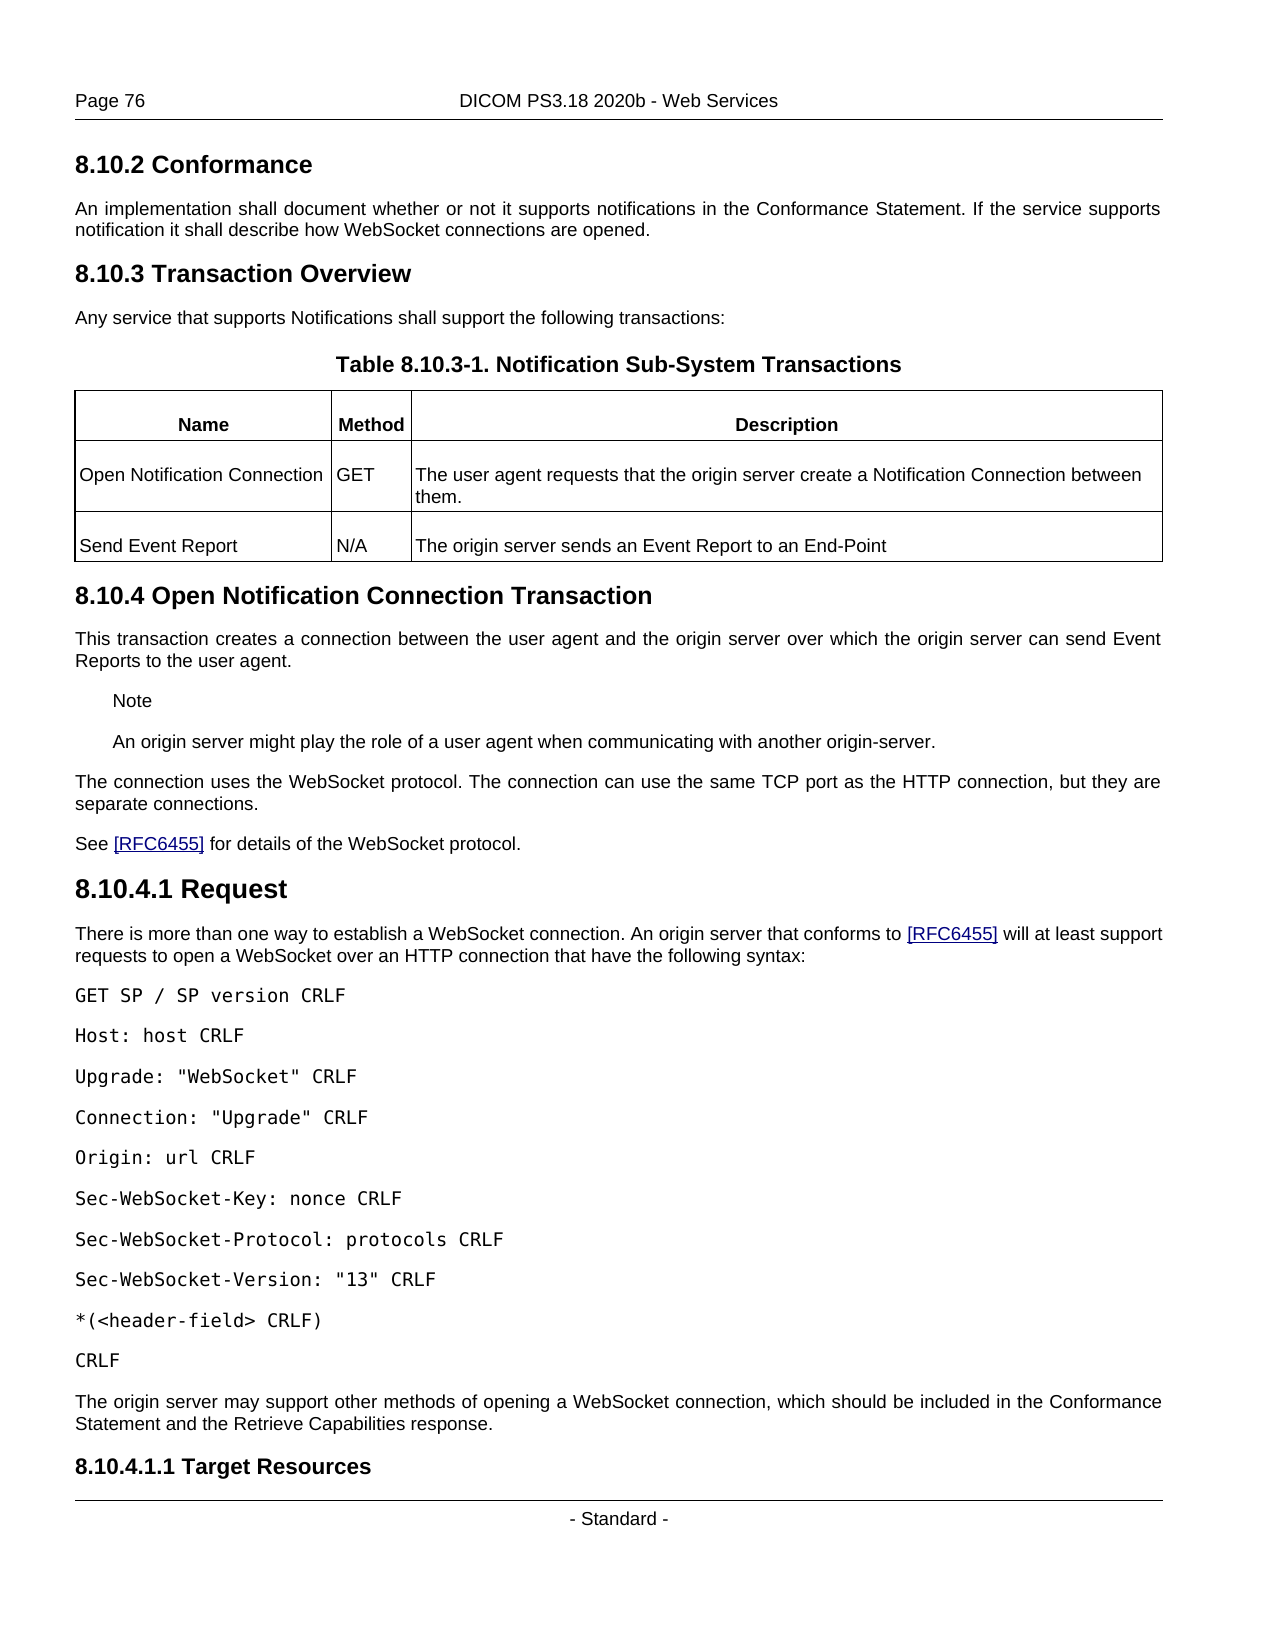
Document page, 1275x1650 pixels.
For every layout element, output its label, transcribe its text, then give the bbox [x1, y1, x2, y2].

text Sec-WebSocket-Version: "13" CRLF [75, 1269, 1162, 1291]
text There is more than one way to establish a WebSocket connection. An origin server that conforms to [RFC6455] will at least support requests to open a WebSocket over an HTTP connection that have the following syntax: [75, 923, 1162, 966]
text An origin server might play the role of a user agent when communicating with another origin-server. [112, 730, 1125, 752]
text An implementation shall document whether or not it supports notifications in the Conformance Statement. If the service supports notification it shall describe how WebSocket connections are opened. [75, 197, 1162, 241]
text See [RFC6455] for details of the WebSocket protocol. [75, 833, 1162, 854]
text GET SP / SP version CRLF [75, 985, 1162, 1007]
table_cell The user agent requests that the origin server create a Notification Connection between them. [412, 441, 1162, 511]
text 8.10.4.1.1 Target Resources [75, 1453, 1162, 1479]
text Any service that supports Notifications shall support the following transactions: [75, 307, 1162, 328]
text 8.10.3 Transaction Overview [75, 259, 1162, 288]
text Origin: url CRLF [75, 1147, 1162, 1169]
text 8.10.2 Conformance [75, 150, 1162, 179]
table_cell Open Notification Connection [76, 441, 331, 511]
table_cell N/A [332, 512, 411, 561]
table_cell The origin server sends an Event Report to an End-Point [412, 512, 1162, 561]
text *(<header-field> CRLF) [75, 1310, 1162, 1332]
text Sec-WebSocket-Protocol: protocols CRLF [75, 1228, 1162, 1250]
text Upgrade: "WebSocket" CRLF [75, 1066, 1162, 1088]
table_header Description [412, 391, 1162, 440]
text Table 8.10.3-1. Notification Sub-System Transactions [75, 351, 1162, 377]
text The connection uses the WebSocket protocol. The connection can use the same TCP port as the HTTP connection, but they are separate connections. [75, 771, 1162, 814]
text Connection: "Upgrade" CRLF [75, 1107, 1162, 1128]
table_cell GET [332, 441, 411, 511]
text The origin server may support other methods of opening a WebSocket connection, which should be included in the Conformance Statement and the Retrieve Capabilities response. [75, 1391, 1162, 1434]
table_header Method [332, 391, 411, 440]
text 8.10.4.1 Request [75, 873, 1162, 904]
text 8.10.4 Open Notification Connection Transaction [75, 581, 1162, 609]
table_cell Send Event Report [76, 512, 331, 561]
text Host: host CRLF [75, 1025, 1162, 1047]
text Note [112, 690, 1125, 712]
text Sec-WebSocket-Key: nonce CRLF [75, 1188, 1162, 1210]
table_header Name [76, 391, 331, 440]
text CRLF [75, 1350, 1162, 1372]
text This transaction creates a connection between the user agent and the origin server over which the origin server can send Event Reports to the user agent. [75, 628, 1162, 671]
